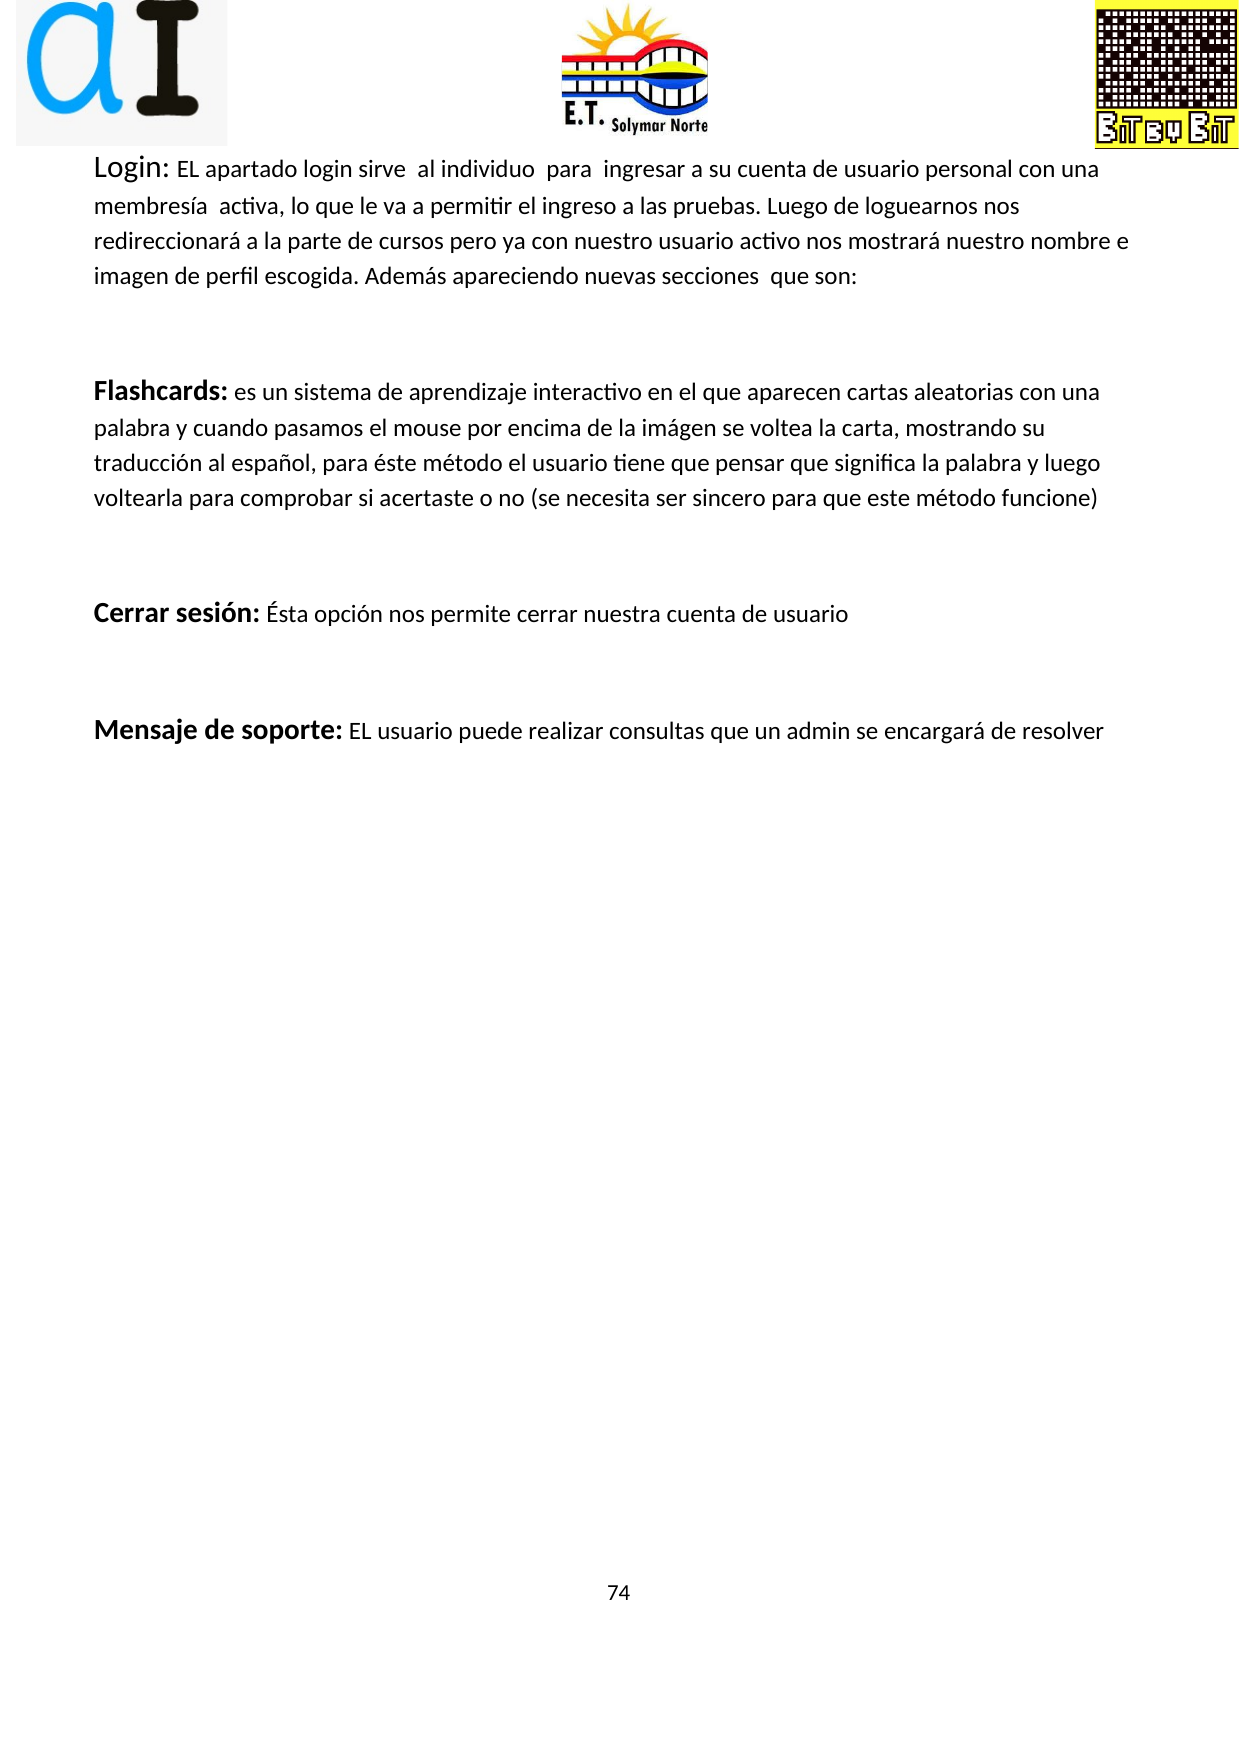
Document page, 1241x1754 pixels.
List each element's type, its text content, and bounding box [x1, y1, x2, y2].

picture [1094, 0, 1239, 149]
text Flashcards: es un sistema de aprendizaje interactivo en el que aparecen cartas aleatorias con una palabra y cuando pasamos el mouse por encima de la imágen se voltea la carta, mostrando su traducción al español, para éste método el usuario tiene que pensar que significa la palabra y luego voltearla para comprobar si acertaste o no (se necesita ser sincero para que este método funcione) [94, 372, 1143, 512]
text Cerrar sesión: Ésta opción nos permite cerrar nuestra cuenta de usuario [94, 594, 1143, 629]
picture [561, 0, 708, 146]
picture [16, 0, 228, 146]
text Mensaje de soporte: EL usuario puede realizar consultas que un admin se encargará de resolver [94, 711, 1143, 747]
text Login: EL apartado login sirve al individuo para ingresar a su cuenta de usuario personal con una membresía activa, lo que le va a permitir el ingreso a las pruebas. Luego de loguearnos nos redireccionará a la parte de cursos pero ya con nuestro usuario activo nos mostrará nuestro nombre e imagen de perfil escogida. Además apareciendo nuevas secciones que son: [94, 148, 1143, 291]
